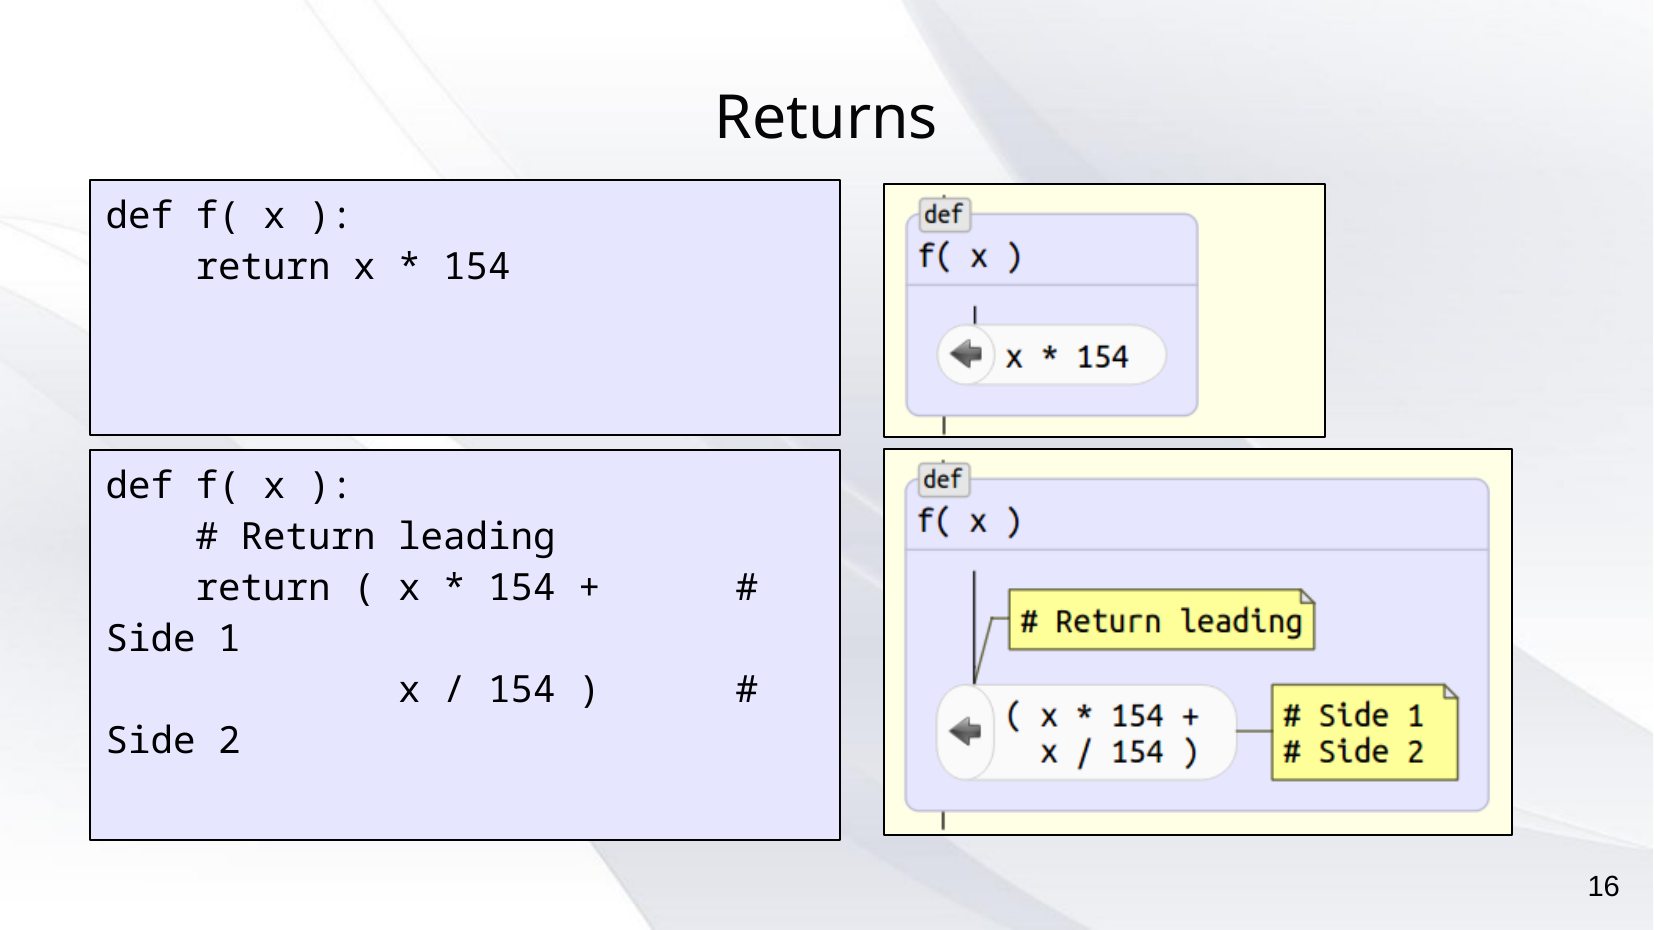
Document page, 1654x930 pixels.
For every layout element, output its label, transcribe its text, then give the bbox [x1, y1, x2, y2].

text_box def f( x ): return x * 154 [89, 179, 840, 435]
text_box def f( x ): # Return leading return ( x * 154 + # Side 1 x / 154 ) # Side 2 [89, 449, 840, 840]
title Returns [82, 36, 1571, 193]
picture [0, 0, 1654, 930]
